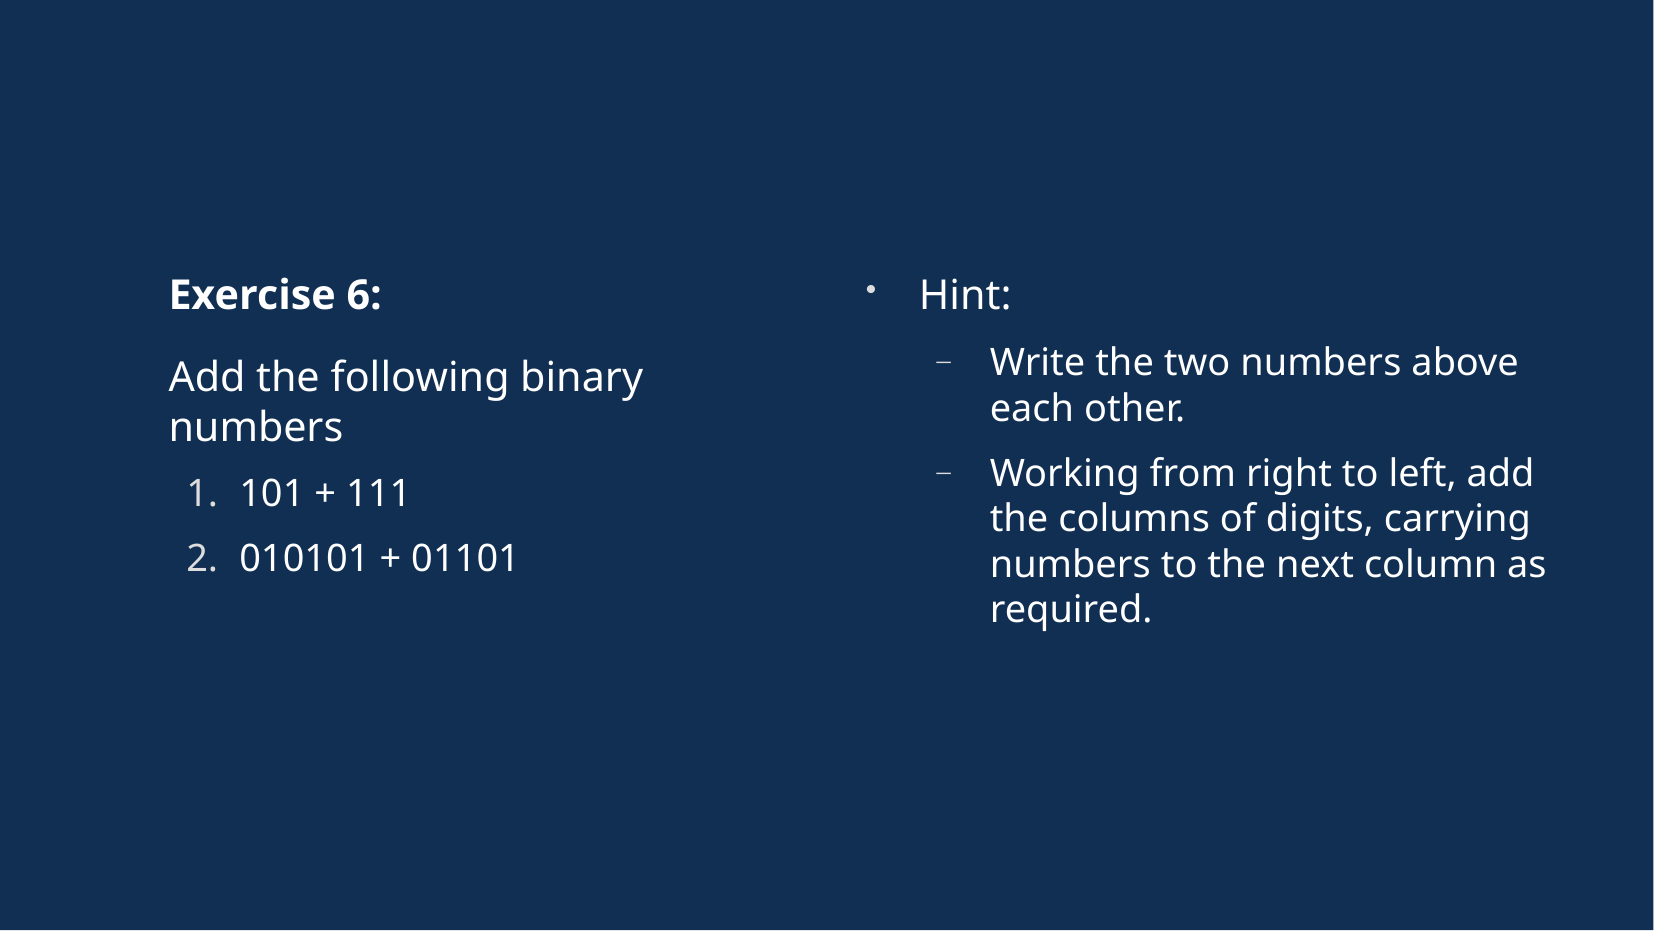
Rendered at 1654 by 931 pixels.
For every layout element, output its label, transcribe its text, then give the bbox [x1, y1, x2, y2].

list Exercise 6: Add the following binary numbers 101 + 111 010101 + 01101 [97, 268, 813, 806]
list Hint: Write the two numbers above each other. Working from right to left, add the columns of digits, carrying numbers to the next column as required. [848, 268, 1563, 806]
